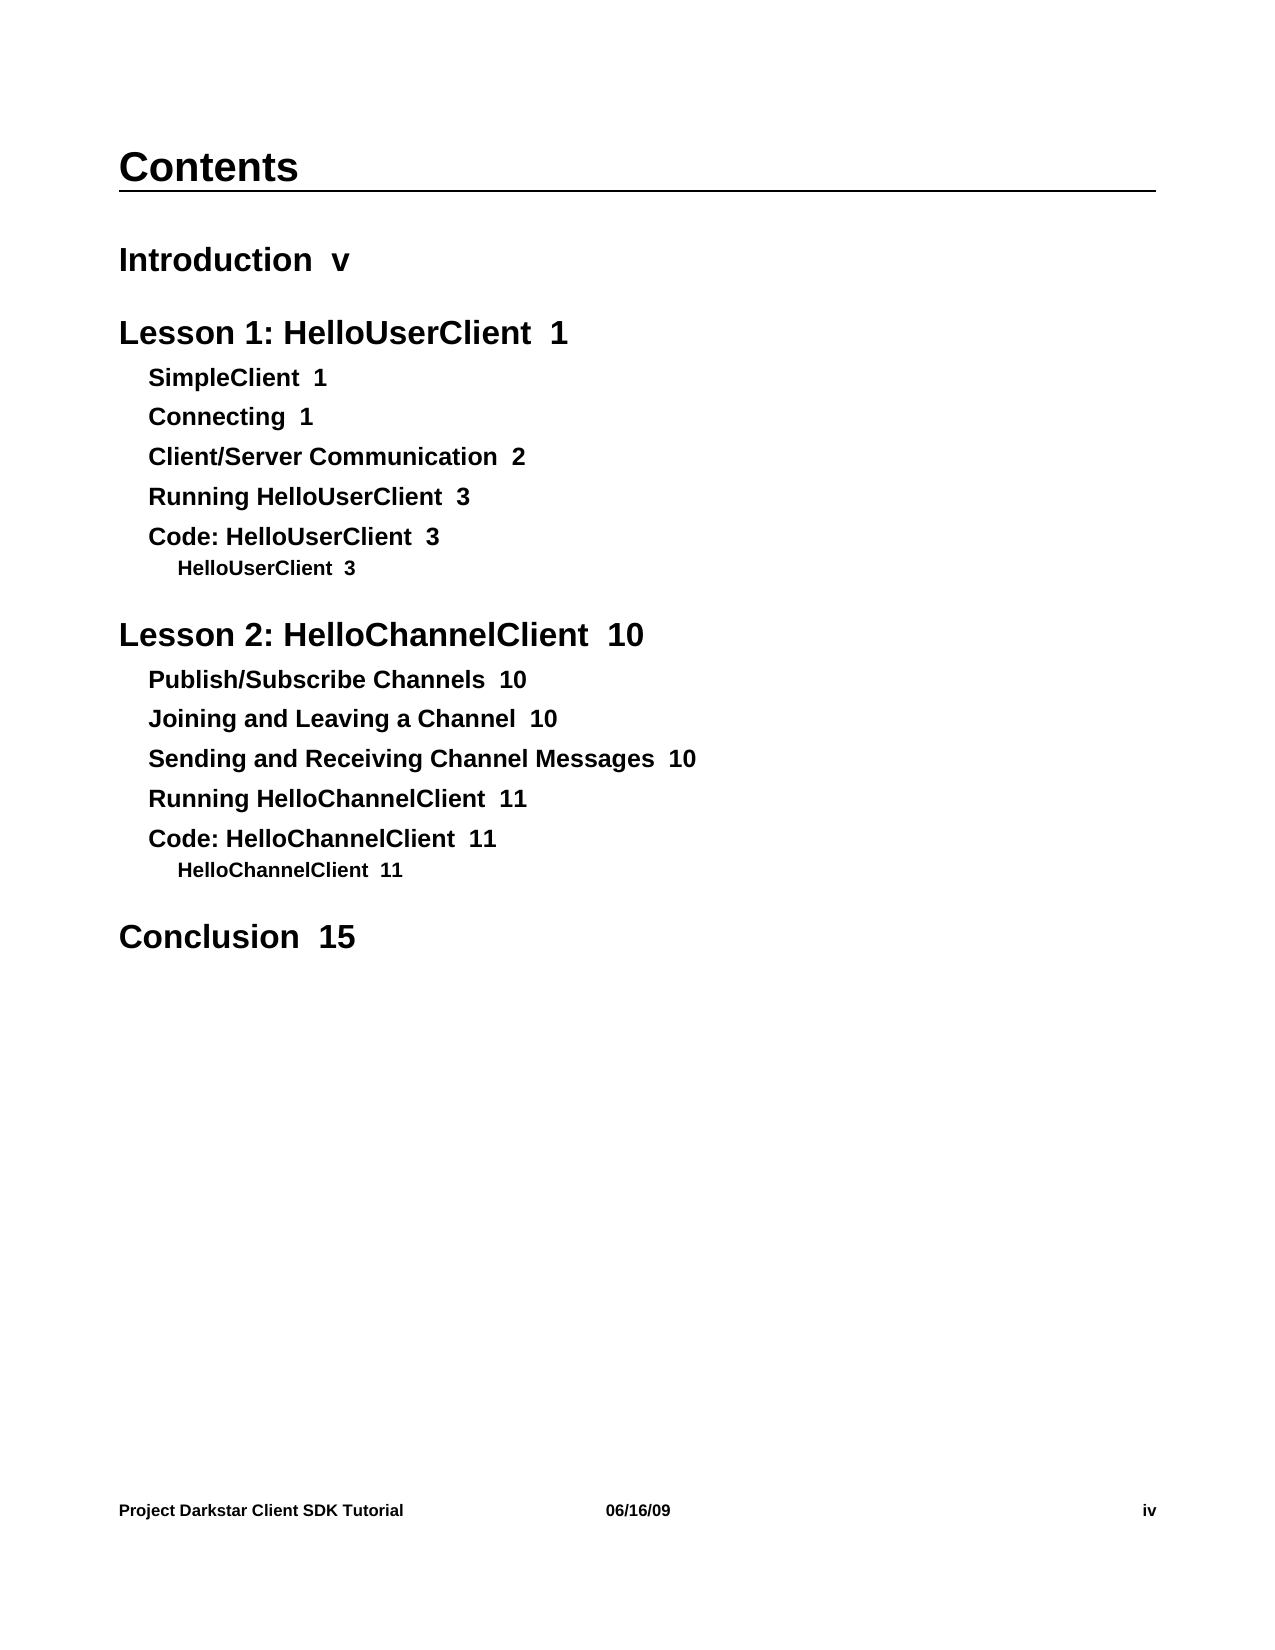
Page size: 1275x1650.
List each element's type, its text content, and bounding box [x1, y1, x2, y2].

text Code: HelloChannelClient 11 [148, 825, 1156, 853]
text Running HelloChannelClient 11 [148, 785, 1156, 813]
text Publish/Subscribe Channels 10 [148, 665, 1156, 693]
subtitle Contents [118, 143, 1156, 192]
text Client/Server Communication 2 [148, 443, 1156, 471]
text Conclusion 15 [118, 918, 1156, 956]
text Code: HelloUserClient 3 [148, 523, 1156, 551]
text Sending and Receiving Channel Messages 10 [148, 745, 1156, 773]
text Introduction v [118, 241, 1156, 278]
text SimpleClient 1 [148, 363, 1156, 391]
text Joining and Leaving a Channel 10 [148, 705, 1156, 733]
text Running HelloUserClient 3 [148, 483, 1156, 511]
text HelloChannelClient 11 [177, 859, 1156, 882]
text HelloUserClient 3 [177, 557, 1156, 580]
text Lesson 2: HelloChannelClient 10 [118, 616, 1156, 653]
text Connecting 1 [148, 403, 1156, 431]
text Lesson 1: HelloUserClient 1 [118, 314, 1156, 351]
